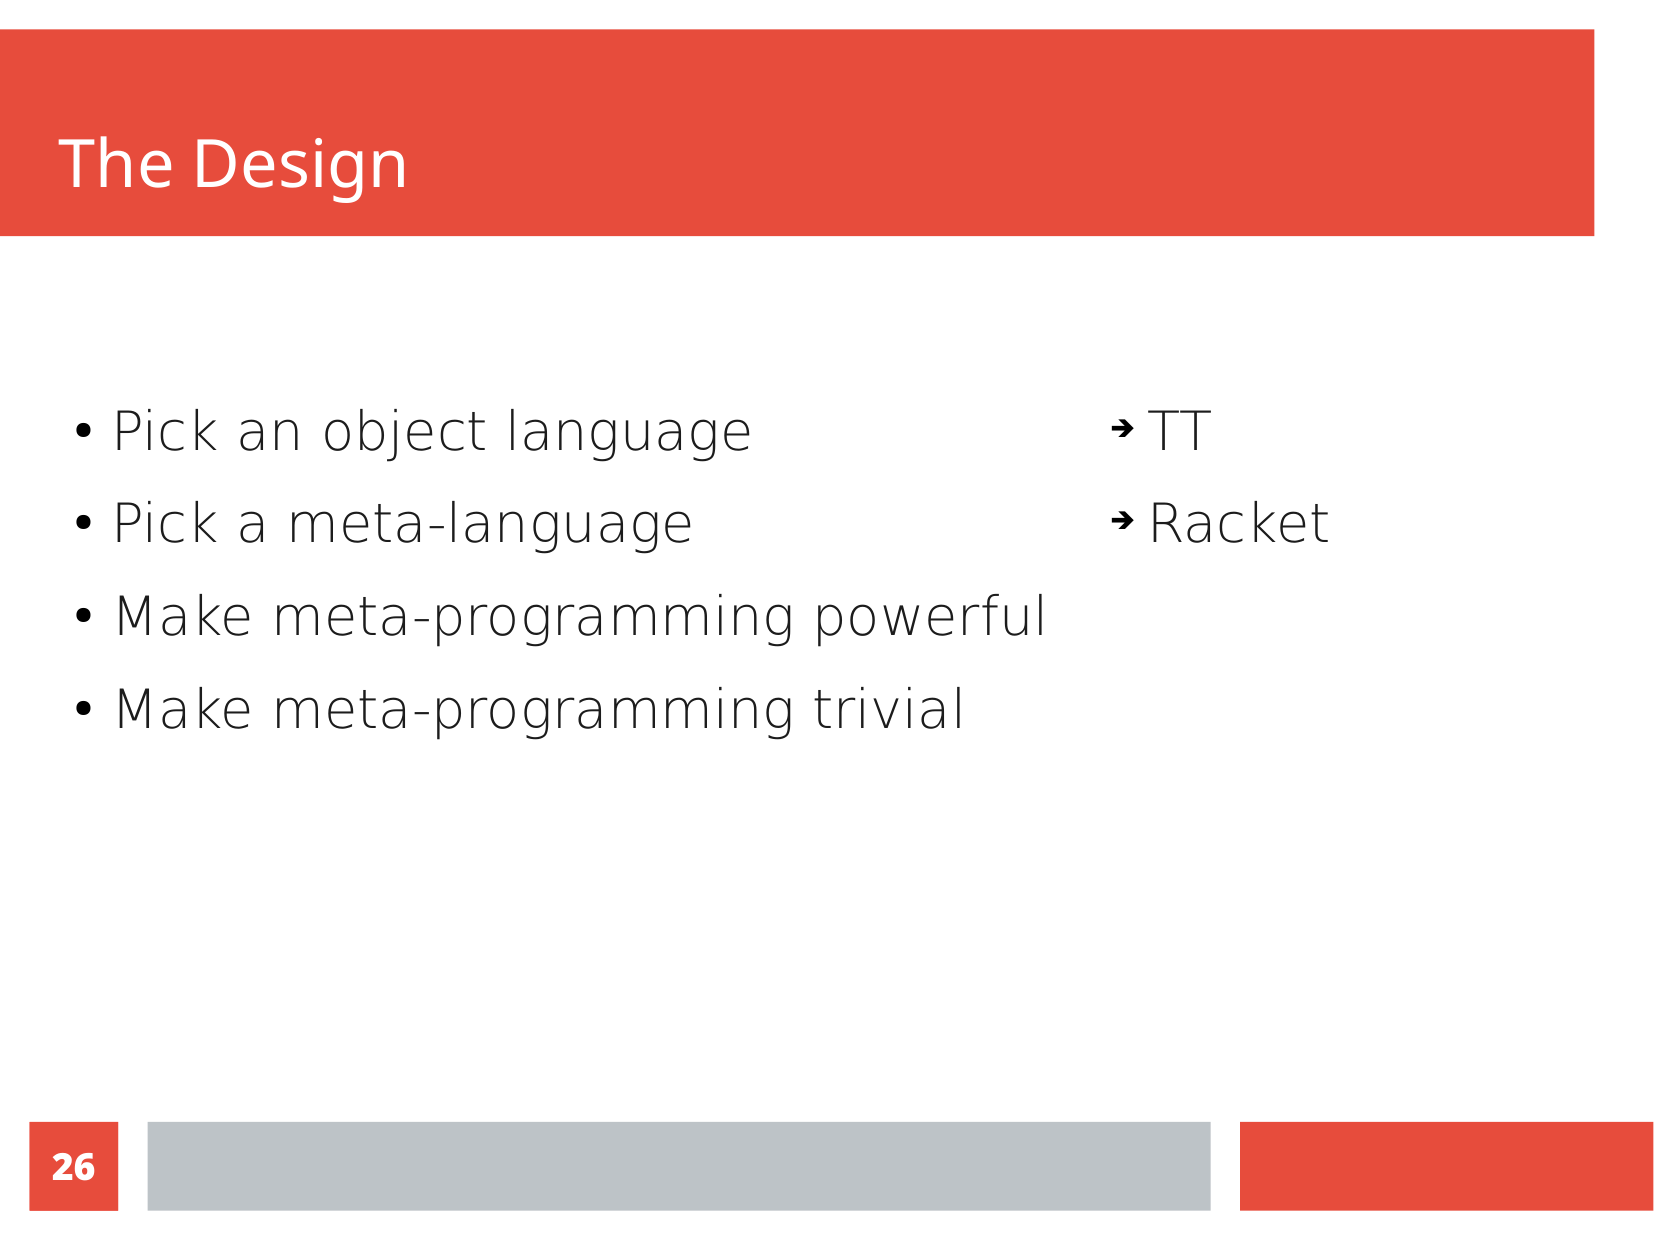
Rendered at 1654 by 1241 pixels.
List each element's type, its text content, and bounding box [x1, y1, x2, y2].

list Pick an object language Pick a meta-language Make meta-programming powerful Make meta-programming trivial [59, 324, 1066, 1093]
list TT Racket [1095, 324, 1566, 1093]
title The Design [59, 59, 1595, 207]
